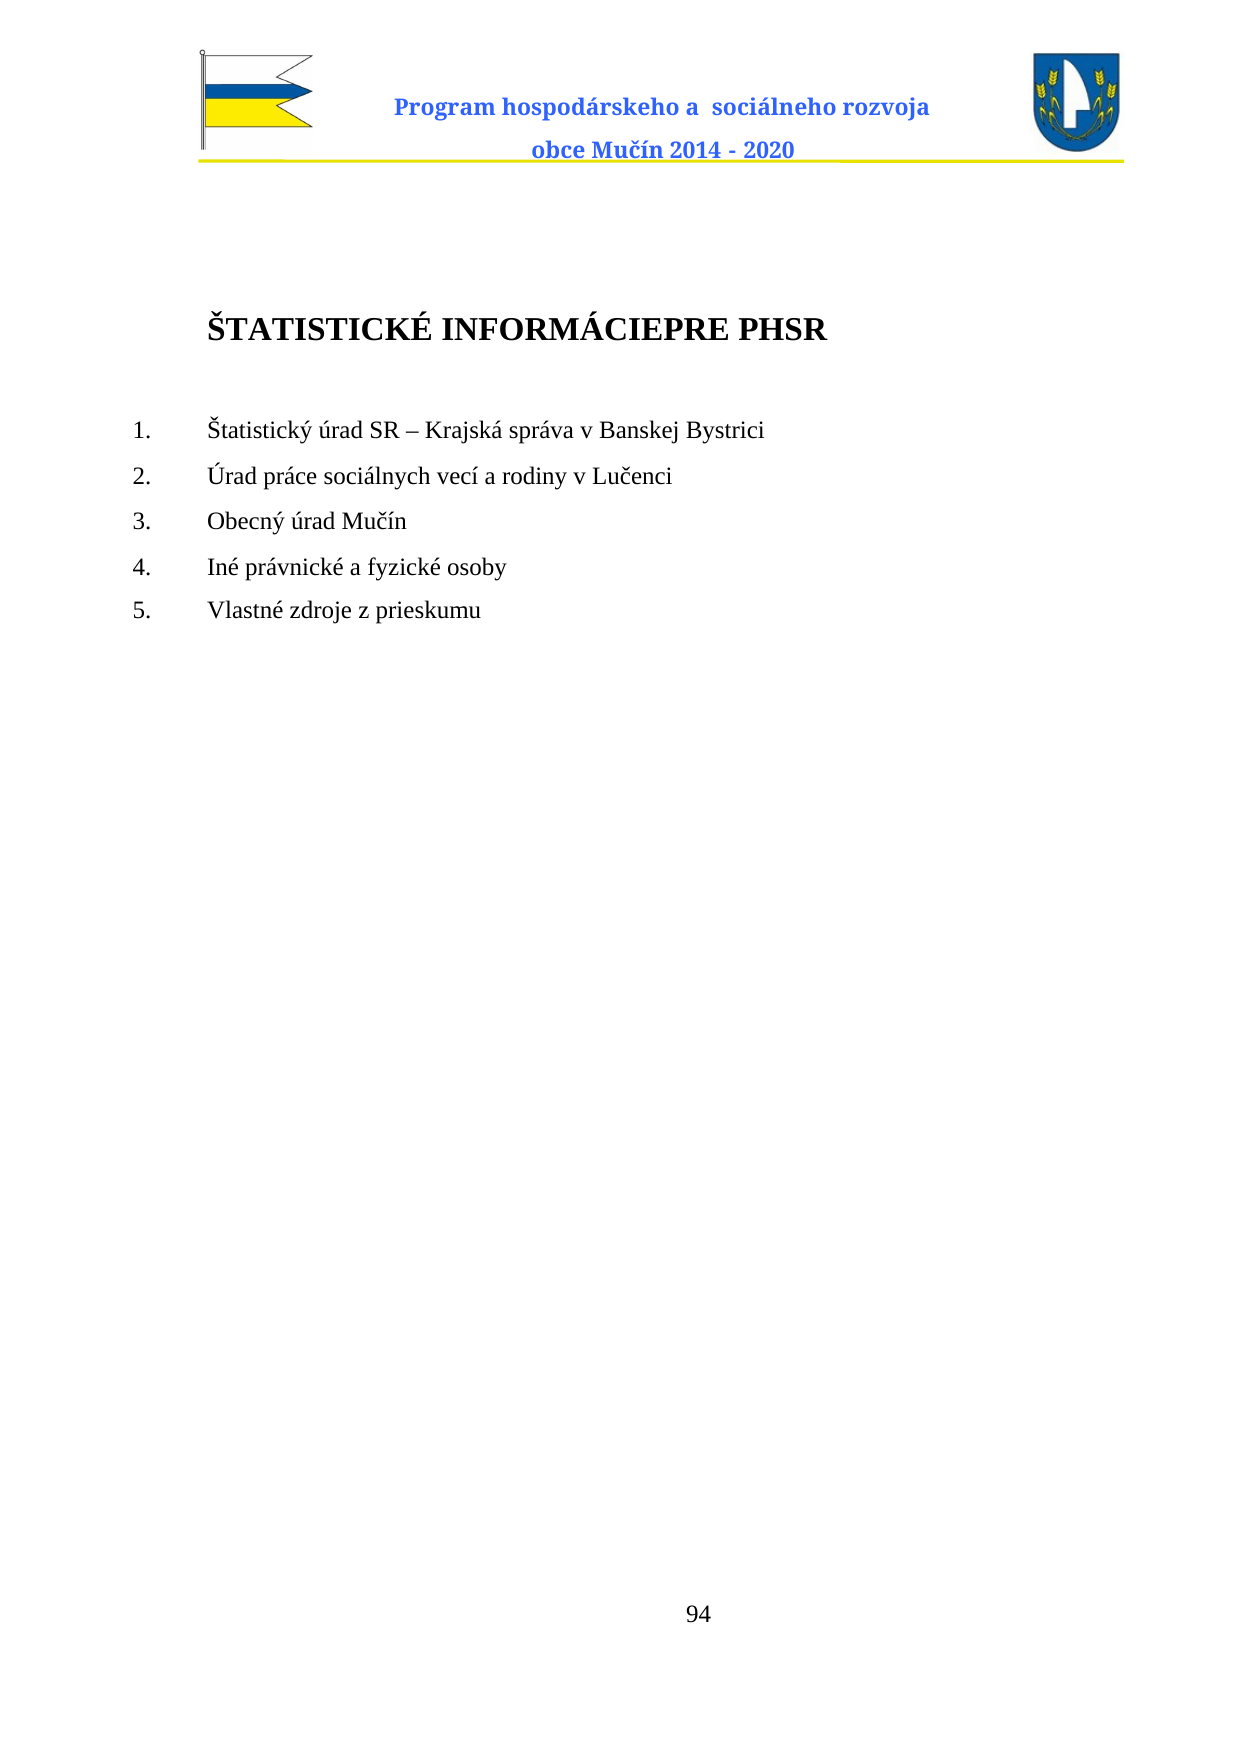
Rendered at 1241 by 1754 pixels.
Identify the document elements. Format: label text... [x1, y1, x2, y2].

subtitle ŠTATISTICKÉ INFORMÁCIEPRE PHSR [207, 301, 1123, 347]
list Iné právnické a fyzické osoby [132, 552, 1122, 581]
list Vlastné zdroje z prieskumu [132, 595, 1122, 624]
list Obecný úrad Mučín [132, 506, 1122, 535]
list Štatistický úrad SR – Krajská správa v Banskej Bystrici [132, 416, 1122, 444]
list Úrad práce sociálnych vecí a rodiny v Lučenci [132, 461, 1122, 490]
